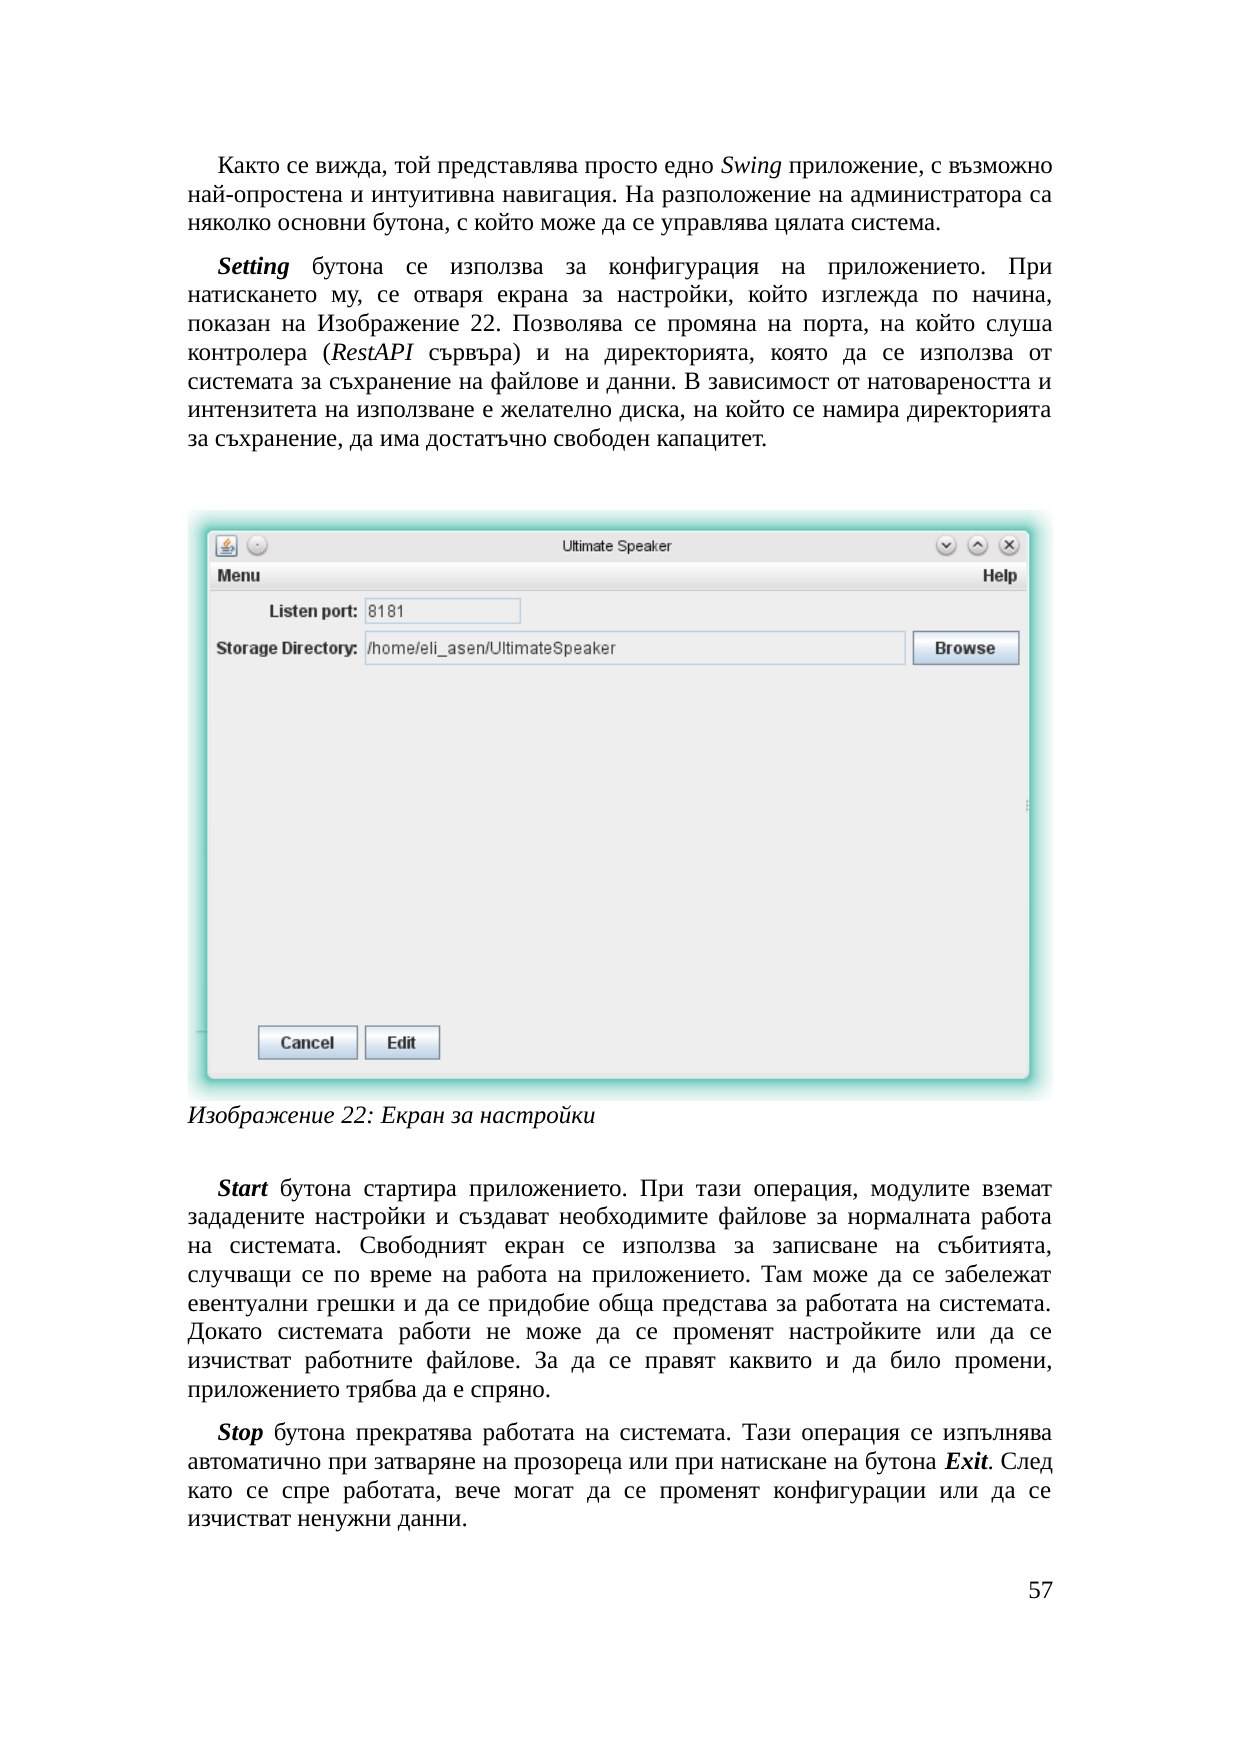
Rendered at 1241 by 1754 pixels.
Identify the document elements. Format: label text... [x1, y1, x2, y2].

picture [187, 510, 1053, 1101]
text Изображение 22: Екран за настройки [187, 1101, 1053, 1129]
text Както се вижда, той представлява просто едно Swing приложение, с възможно най-опростена и интуитивна навигация. На разположение на администратора са няколко основни бутона, с който може да се управлява цялата система. [187, 150, 1053, 236]
text Start бутона стартира приложението. При тази операция, модулите вземат зададените настройки и създават необходимите файлове за нормалната работа на системата. Свободният екран се използва за записване на събитията, случващи се по време на работа на приложението. Там може да се забележат евентуални грешки и да се придобие обща представа за работата на системата. Докато системата работи не може да се променят настройките или да се изчистват работните файлове. За да се правят каквито и да било промени, приложението трябва да е спряно. [187, 1173, 1053, 1403]
text Setting бутона се използва за конфигурация на приложението. При натискането му, се отваря екрана за настройки, който изглежда по начина, показан на Изображение 22. Позволява се промяна на порта, на който слуша контролера (RestAPI сървъра) и на директорията, която да се използва от системата за съхранение на файлове и данни. В зависимост от натовареността и интензитета на използване е желателно диска, на който се намира директорията за съхранение, да има достатъчно свободен капацитет. [187, 251, 1053, 452]
text Stop бутона прекратява работата на системата. Тази операция се изпълнява автоматично при затваряне на прозореца или при натискане на бутона Exit. След като се спре работата, вече могат да се променят конфигурации или да се изчистват ненужни данни. [187, 1417, 1053, 1532]
